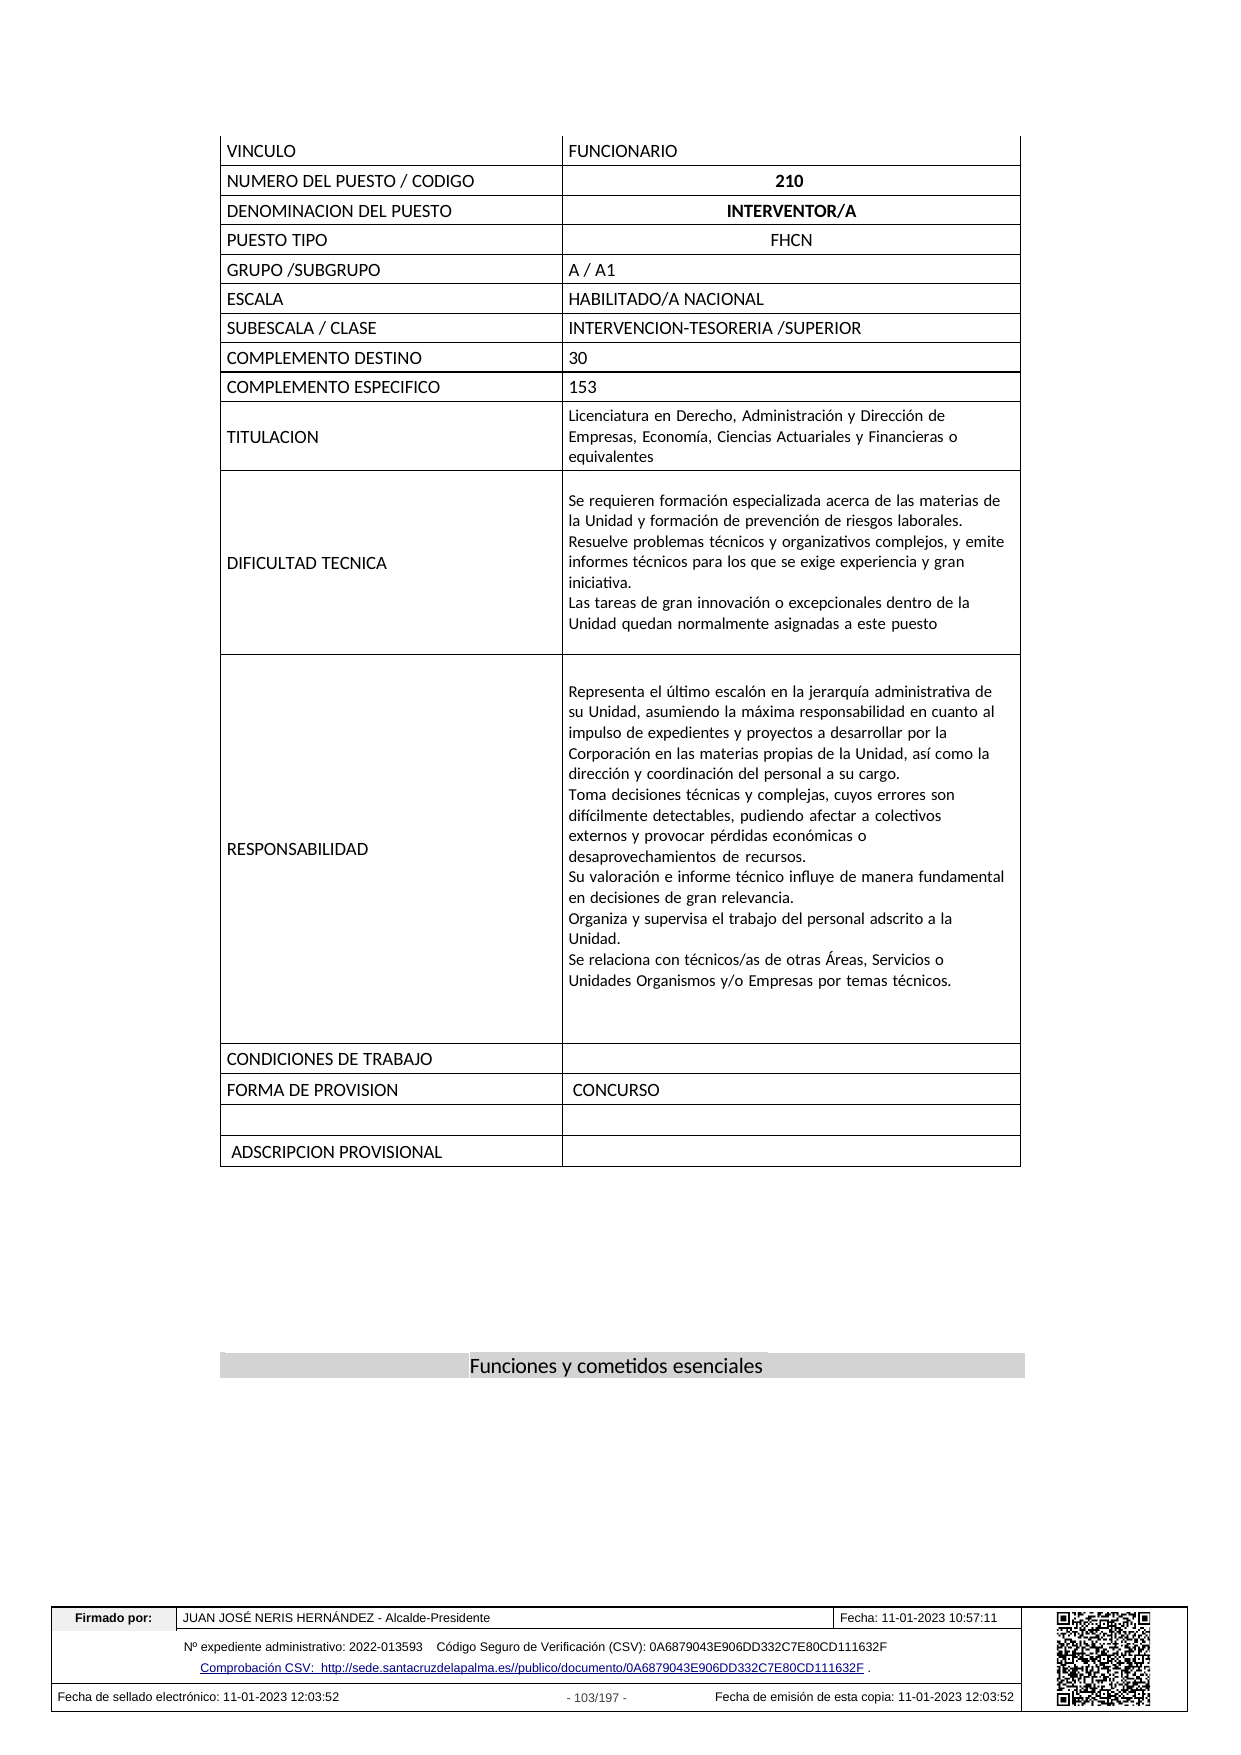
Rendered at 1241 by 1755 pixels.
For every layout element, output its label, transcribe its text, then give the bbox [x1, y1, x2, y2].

table_cell 210 [563, 166, 1020, 195]
table_cell Representa el último escalón en la jerarquía administrativa de su Unidad, asumiendo la máxima responsabilidad en cuanto al impulso de expedientes y proyectos a desarrollar por la Corporación en las materias propias de la Unidad, así como la dirección y coordinación del personal a su cargo. Toma decisiones técnicas y complejas, cuyos errores son difícilmente detectables, pudiendo afectar a colectivos externos y provocar pérdidas económicas o desaprovechamientos de recursos. Su valoración e informe técnico influye de manera fundamental en decisiones de gran relevancia. Organiza y supervisa el trabajo del personal adscrito a la Unidad. Se relaciona con técnicos/as de otras Áreas, Servicios o Unidades Organismos y/o Empresas por temas técnicos. [563, 655, 1020, 1042]
table_header FUNCIONARIO [563, 136, 1020, 165]
table_header Fecha: 11-01-2023 10:57:11 [834, 1608, 1021, 1628]
table_cell Nº expediente administrativo: 2022-013593 Código Seguro de Verificación (CSV): 0A6879043E906DD332C7E80CD111632F Comprobación CSV: http://sede.santacruzdelapalma.es//publico/documento/0A6879043E906DD332C7E80CD111632F . [52, 1629, 1021, 1682]
table_cell CONDICIONES DE TRABAJO [221, 1044, 562, 1073]
table_cell SUBESCALA / CLASE [221, 314, 562, 342]
table_cell Se requieren formación especializada acerca de las materias de la Unidad y formación de prevención de riesgos laborales. Resuelve problemas técnicos y organizativos complejos, y emite informes técnicos para los que se exige experiencia y gran iniciativa. Las tareas de gran innovación o excepcionales dentro de la Unidad quedan normalmente asignadas a este puesto [563, 471, 1020, 653]
table_cell [563, 1136, 1020, 1166]
table_cell DIFICULTAD TECNICA [221, 471, 562, 653]
table_header Firmado por: [52, 1608, 176, 1628]
table_cell INTERVENTOR/A [563, 196, 1020, 224]
table_cell FORMA DE PROVISION [221, 1074, 562, 1104]
table_header JUAN JOSÉ NERIS HERNÁNDEZ - Alcalde-Presidente [177, 1608, 833, 1628]
subtitle Funciones y cometidos esenciales [220, 1352, 1199, 1378]
table_cell RESPONSABILIDAD [221, 655, 562, 1042]
table_cell DENOMINACION DEL PUESTO [221, 196, 562, 224]
table_cell 153 [563, 373, 1020, 401]
table_header [1022, 1608, 1187, 1711]
table_cell Fecha de sellado electrónico: 11-01-2023 12:03:52 - 103/197 - Fecha de emisión de esta copia: 11-01-2023 12:03:52 [52, 1684, 1021, 1711]
table_cell NUMERO DEL PUESTO / CODIGO [221, 166, 562, 195]
table_cell COMPLEMENTO DESTINO [221, 343, 562, 371]
table_cell [221, 1105, 562, 1135]
table_cell CONCURSO [563, 1074, 1020, 1104]
table_cell ADSCRIPCION PROVISIONAL [221, 1136, 562, 1166]
table_cell HABILITADO/A NACIONAL [563, 284, 1020, 313]
table_cell PUESTO TIPO [221, 225, 562, 254]
table_cell Licenciatura en Derecho, Administración y Dirección de Empresas, Economía, Ciencias Actuariales y Financieras o equivalentes [563, 402, 1020, 470]
table_cell TITULACION [221, 402, 562, 470]
table_cell INTERVENCION-TESORERIA /SUPERIOR [563, 314, 1020, 342]
table_cell GRUPO /SUBGRUPO [221, 255, 562, 283]
table_cell [563, 1105, 1020, 1135]
table_cell FHCN [563, 225, 1020, 254]
table_cell A / A1 [563, 255, 1020, 283]
table_cell [563, 1044, 1020, 1073]
table_cell COMPLEMENTO ESPECIFICO [221, 373, 562, 401]
table_header VINCULO [221, 136, 562, 165]
table_cell 30 [563, 343, 1020, 371]
table_cell ESCALA [221, 284, 562, 313]
